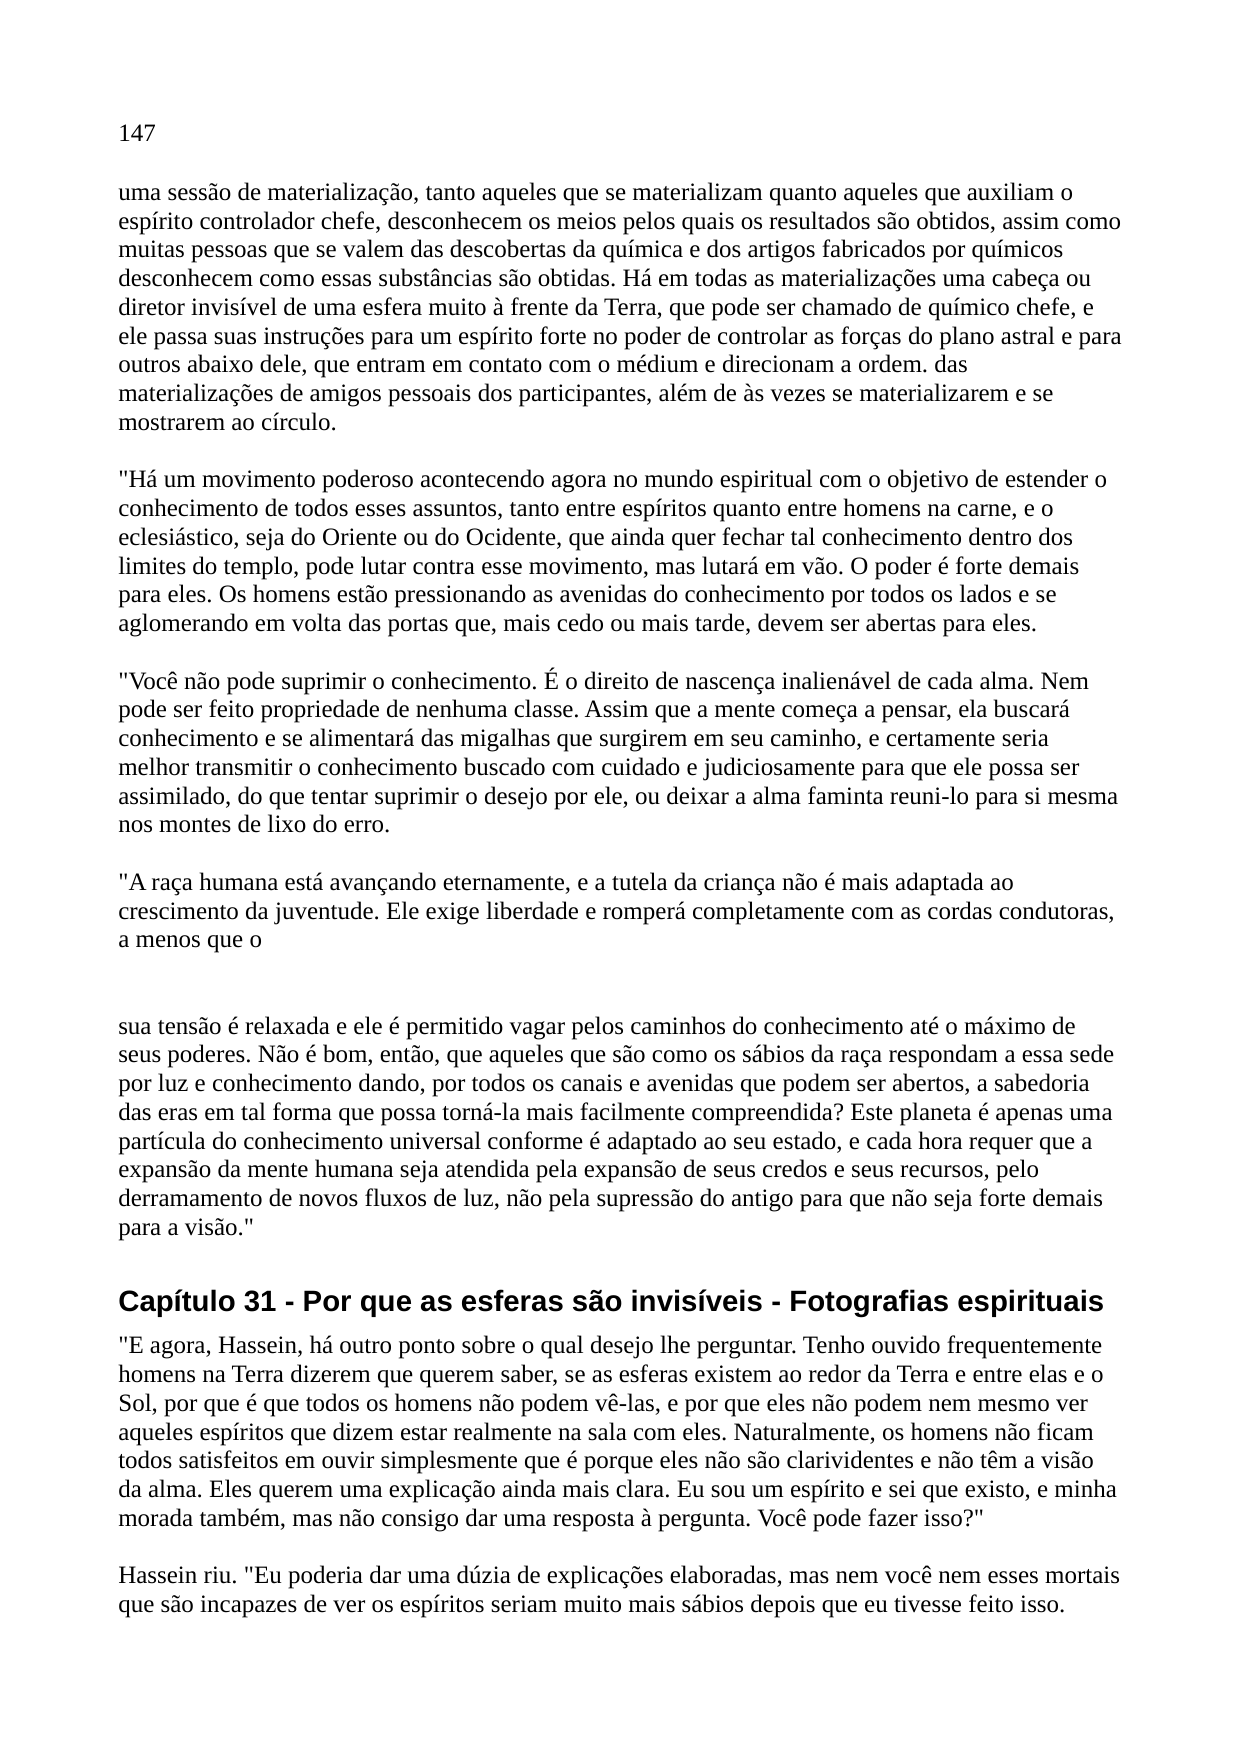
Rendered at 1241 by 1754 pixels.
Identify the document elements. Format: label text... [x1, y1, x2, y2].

text "Há um movimento poderoso acontecendo agora no mundo espiritual com o objetivo de estender o conhecimento de todos esses assuntos, tanto entre espíritos quanto entre homens na carne, e o eclesiástico, seja do Oriente ou do Ocidente, que ainda quer fechar tal conhecimento dentro dos limites do templo, pode lutar contra esse movimento, mas lutará em vão. O poder é forte demais para eles. Os homens estão pressionando as avenidas do conhecimento por todos os lados e se aglomerando em volta das portas que, mais cedo ou mais tarde, devem ser abertas para eles. [118, 464, 1122, 637]
text "E agora, Hassein, há outro ponto sobre o qual desejo lhe perguntar. Tenho ouvido frequentemente homens na Terra dizerem que querem saber, se as esferas existem ao redor da Terra e entre elas e o Sol, por que é que todos os homens não podem vê-las, e por que eles não podem nem mesmo ver aqueles espíritos que dizem estar realmente na sala com eles. Naturalmente, os homens não ficam todos satisfeitos em ouvir simplesmente que é porque eles não são clarividentes e não têm a visão da alma. Eles querem uma explicação ainda mais clara. Eu sou um espírito e sei que existo, e minha morada também, mas não consigo dar uma resposta à pergunta. Você pode fazer isso?" [118, 1330, 1122, 1532]
subtitle Capítulo 31 ‑ Por que as esferas são invisíveis ‑ Fotografias espirituais [118, 1284, 1122, 1318]
text "Você não pode suprimir o conhecimento. É o direito de nascença inalienável de cada alma. Nem pode ser feito propriedade de nenhuma classe. Assim que a mente começa a pensar, ela buscará conhecimento e se alimentará das migalhas que surgirem em seu caminho, e certamente seria melhor transmitir o conhecimento buscado com cuidado e judiciosamente para que ele possa ser assimilado, do que tentar suprimir o desejo por ele, ou deixar a alma faminta reuni-lo para si mesma nos montes de lixo do erro. [118, 666, 1122, 838]
text sua tensão é relaxada e ele é permitido vagar pelos caminhos do conhecimento até o máximo de seus poderes. Não é bom, então, que aqueles que são como os sábios da raça respondam a essa sede por luz e conhecimento dando, por todos os canais e avenidas que podem ser abertos, a sabedoria das eras em tal forma que possa torná-la mais facilmente compreendida? Este planeta é apenas uma partícula do conhecimento universal conforme é adaptado ao seu estado, e cada hora requer que a expansão da mente humana seja atendida pela expansão de seus credos e seus recursos, pelo derramamento de novos fluxos de luz, não pela supressão do antigo para que não seja forte demais para a visão." [118, 1011, 1122, 1241]
text uma sessão de materialização, tanto aqueles que se materializam quanto aqueles que auxiliam o espírito controlador chefe, desconhecem os meios pelos quais os resultados são obtidos, assim como muitas pessoas que se valem das descobertas da química e dos artigos fabricados por químicos desconhecem como essas substâncias são obtidas. Há em todas as materializações uma cabeça ou diretor invisível de uma esfera muito à frente da Terra, que pode ser chamado de químico chefe, e ele passa suas instruções para um espírito forte no poder de controlar as forças do plano astral e para outros abaixo dele, que entram em contato com o médium e direcionam a ordem. das materializações de amigos pessoais dos participantes, além de às vezes se materializarem e se mostrarem ao círculo. [118, 177, 1122, 436]
text "A raça humana está avançando eternamente, e a tutela da criança não é mais adaptada ao crescimento da juventude. Ele exige liberdade e romperá completamente com as cordas condutoras, a menos que o [118, 867, 1122, 953]
text Hassein riu. "Eu poderia dar uma dúzia de explicações elaboradas, mas nem você nem esses mortais que são incapazes de ver os espíritos seriam muito mais sábios depois que eu tivesse feito isso. [118, 1560, 1122, 1618]
